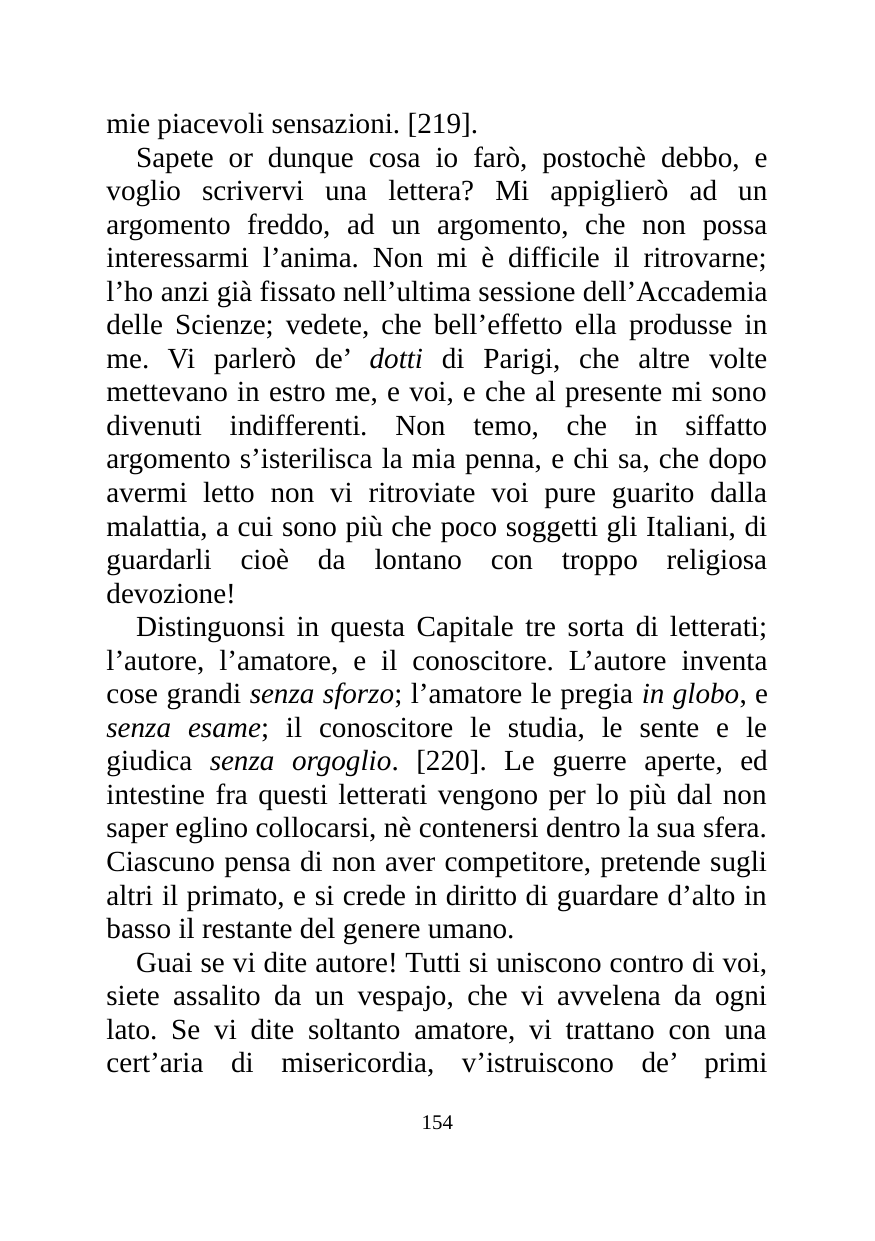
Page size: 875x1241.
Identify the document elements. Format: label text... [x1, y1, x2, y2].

text mie piacevoli sensazioni. [219]. [106, 106, 768, 140]
text Guai se vi dite autore! Tutti si uniscono contro di voi, siete assalito da un vespajo, che vi avvelena da ogni lato. Se vi dite soltanto amatore, vi trattano con una cert’aria di misericordia, v’istruiscono de’ primi [106, 945, 768, 1079]
text Sapete or dunque cosa io farò, postochè debbo, e voglio scrivervi una lettera? Mi appiglierò ad un argomento freddo, ad un argomento, che non possa interessarmi l’anima. Non mi è difficile il ritrovarne; l’ho anzi già fissato nell’ultima sessione dell’Accademia delle Scienze; vedete, che bell’effetto ella produsse in me. Vi parlerò de’ dotti di Parigi, che altre volte mettevano in estro me, e voi, e che al presente mi sono divenuti indifferenti. Non temo, che in siffatto argomento s’isterilisca la mia penna, e chi sa, che dopo avermi letto non vi ritroviate voi pure guarito dalla malattia, a cui sono più che poco soggetti gli Italiani, di guardarli cioè da lontano con troppo religiosa devozione! [106, 140, 768, 609]
text Distinguonsi in questa Capitale tre sorta di letterati; l’autore, l’amatore, e il conoscitore. L’autore inventa cose grandi senza sforzo; l’amatore le pregia in globo, e senza esame; il conoscitore le studia, le sente e le giudica senza orgoglio. [220]. Le guerre aperte, ed intestine fra questi letterati vengono per lo più dal non saper eglino collocarsi, nè contenersi dentro la sua sfera. Ciascuno pensa di non aver competitore, pretende sugli altri il primato, e si crede in diritto di guardare d’alto in basso il restante del genere umano. [106, 609, 768, 945]
